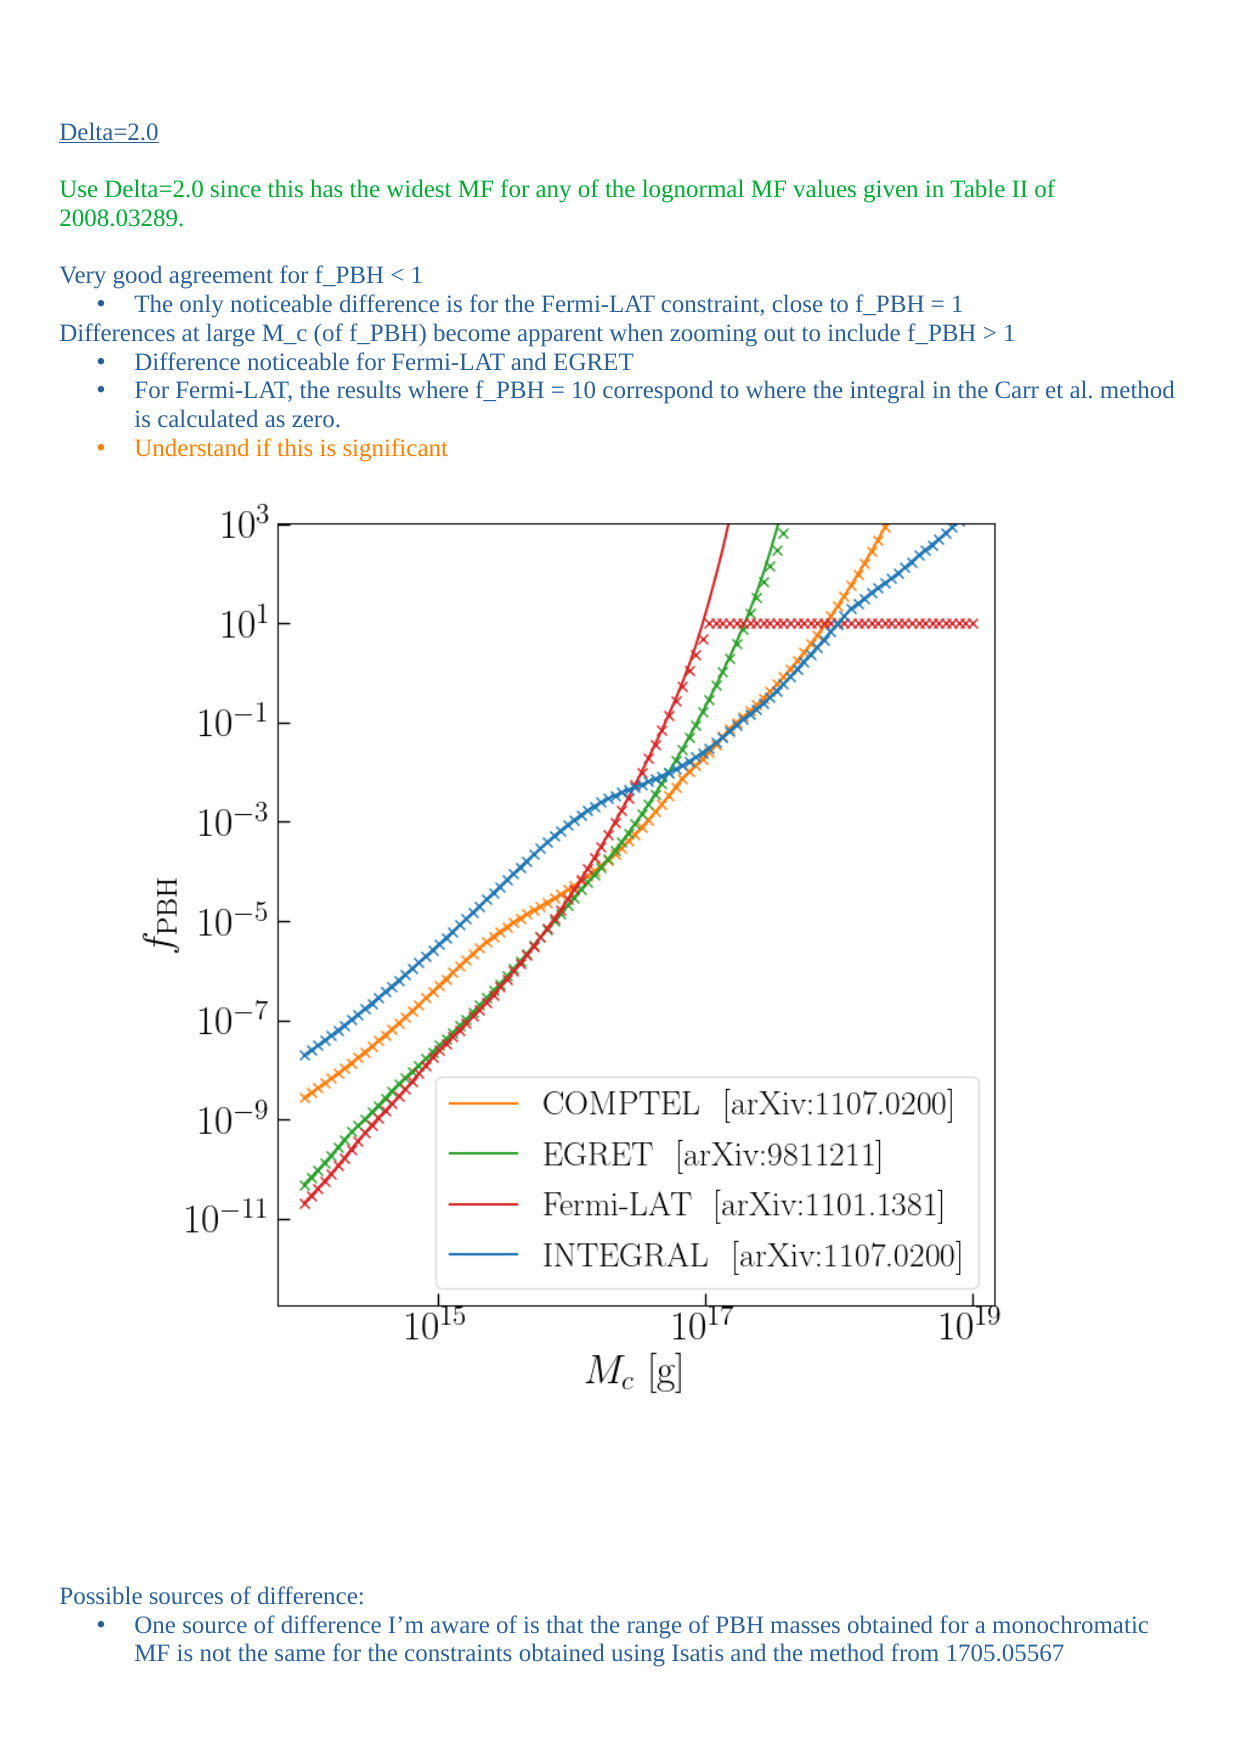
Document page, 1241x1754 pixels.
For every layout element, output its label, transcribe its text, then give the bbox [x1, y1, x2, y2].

text Use Delta=2.0 since this has the widest MF for any of the lognormal MF values given in Table II of 2008.03289. [59, 174, 1181, 232]
list For Fermi-LAT, the results where f_PBH = 10 correspond to where the integral in the Carr et al. method is calculated as zero. [97, 375, 1181, 433]
list One source of difference I’m aware of is that the range of PBH masses obtained for a monochromatic MF is not the same for the constraints obtained using Isatis and the method from 1705.05567 [97, 1610, 1181, 1667]
text Differences at large M_c (of f_PBH) become apparent when zooming out to include f_PBH > 1 [59, 318, 1181, 347]
picture [99, 465, 1071, 1438]
text Very good agreement for f_PBH < 1 [59, 260, 1181, 289]
list Difference noticeable for Fermi-LAT and EGRET [97, 347, 1181, 375]
list Understand if this is significant [97, 433, 1181, 462]
list The only noticeable difference is for the Fermi-LAT constraint, close to f_PBH = 1 [97, 289, 1181, 318]
text Delta=2.0 [59, 117, 1181, 145]
text Possible sources of difference: [59, 1581, 1181, 1610]
